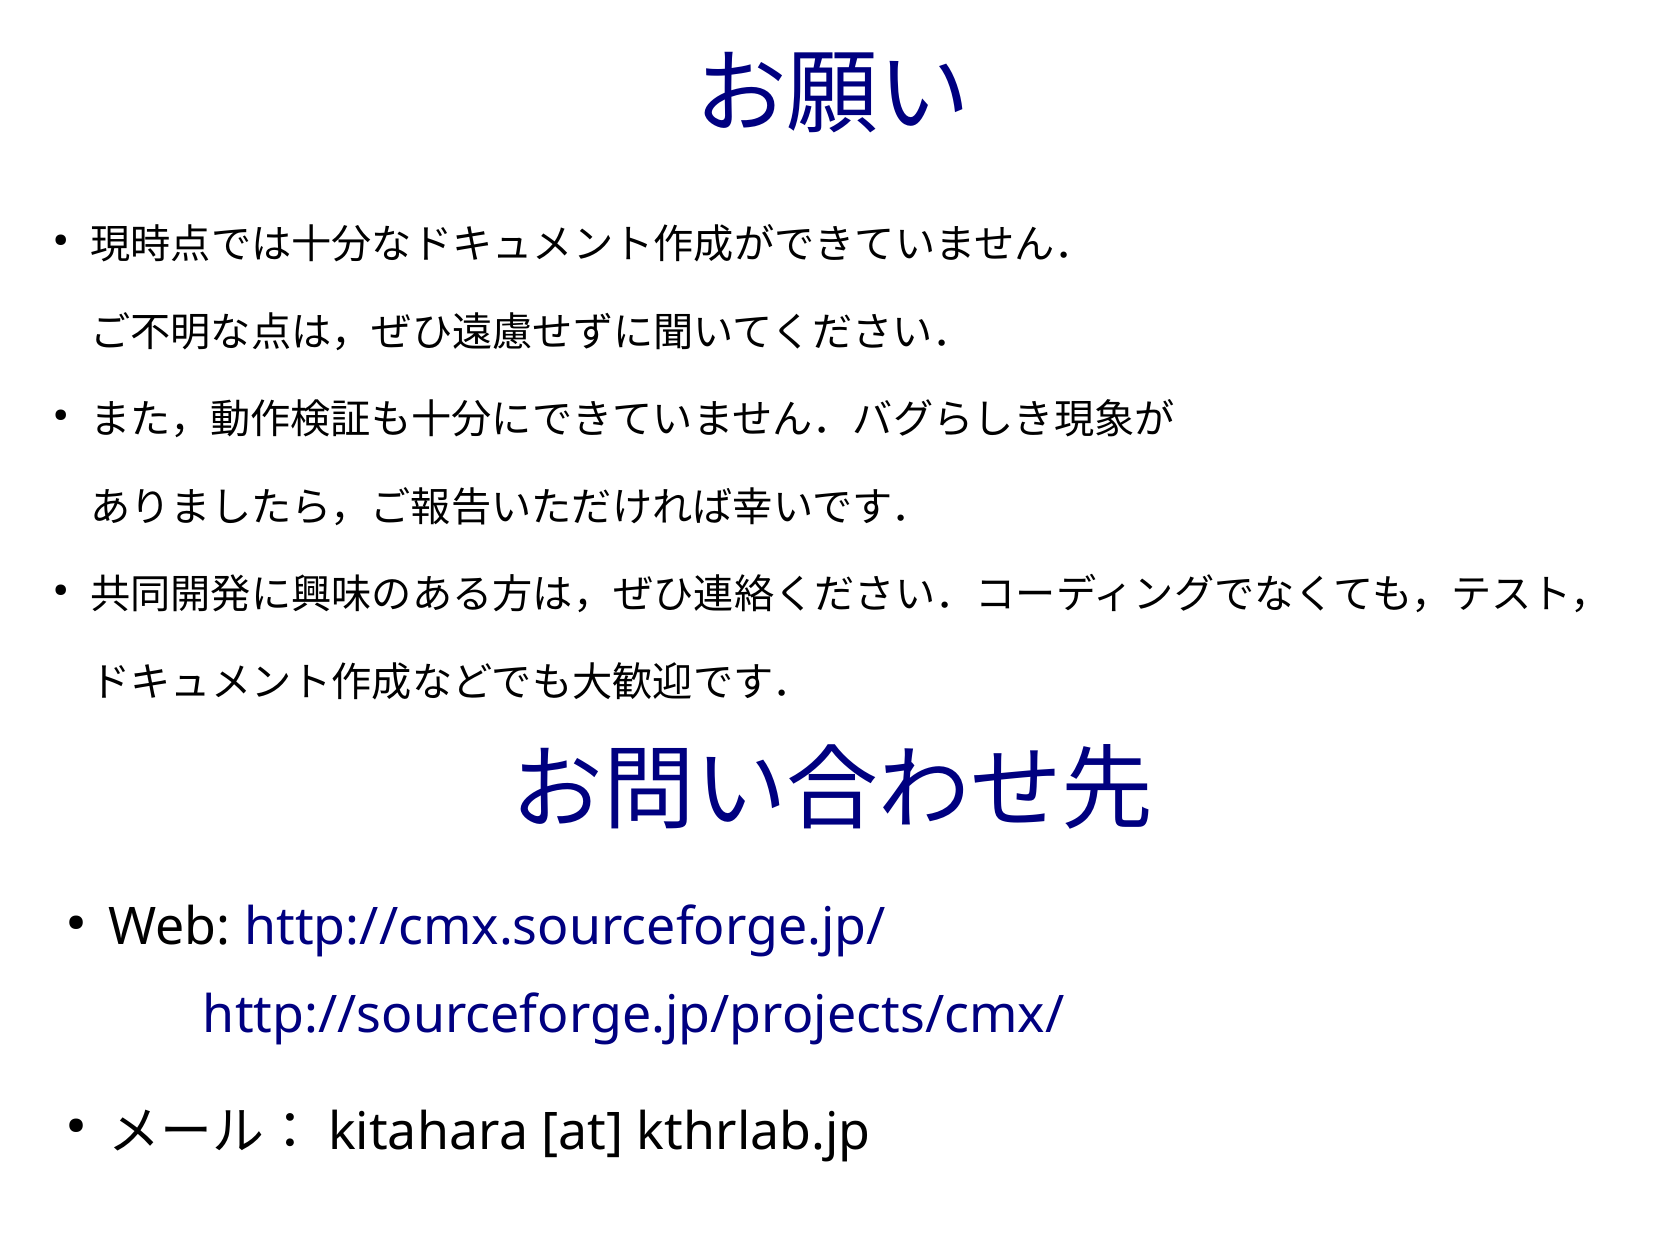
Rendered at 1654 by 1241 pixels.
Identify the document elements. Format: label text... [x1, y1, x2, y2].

list Web: http://cmx.sourceforge.jp/ http://sourceforge.jp/projects/cmx/ メール： kitahara [at] kthrlab.jp [53, 871, 1639, 1167]
title お願い [17, 33, 1648, 154]
list 現時点では十分なドキュメント作成ができていません． ご不明な点は，ぜひ遠慮せずに聞いてください． また，動作検証も十分にできていません．バグらしき現象が ありましたら，ご報告いただければ幸いです． 共同開発に興味のある方は，ぜひ連絡ください．コーディングでなくても，テスト，ドキュメント作成などでも大歓迎です． [41, 183, 1627, 709]
title お問い合わせ先 [17, 730, 1648, 851]
